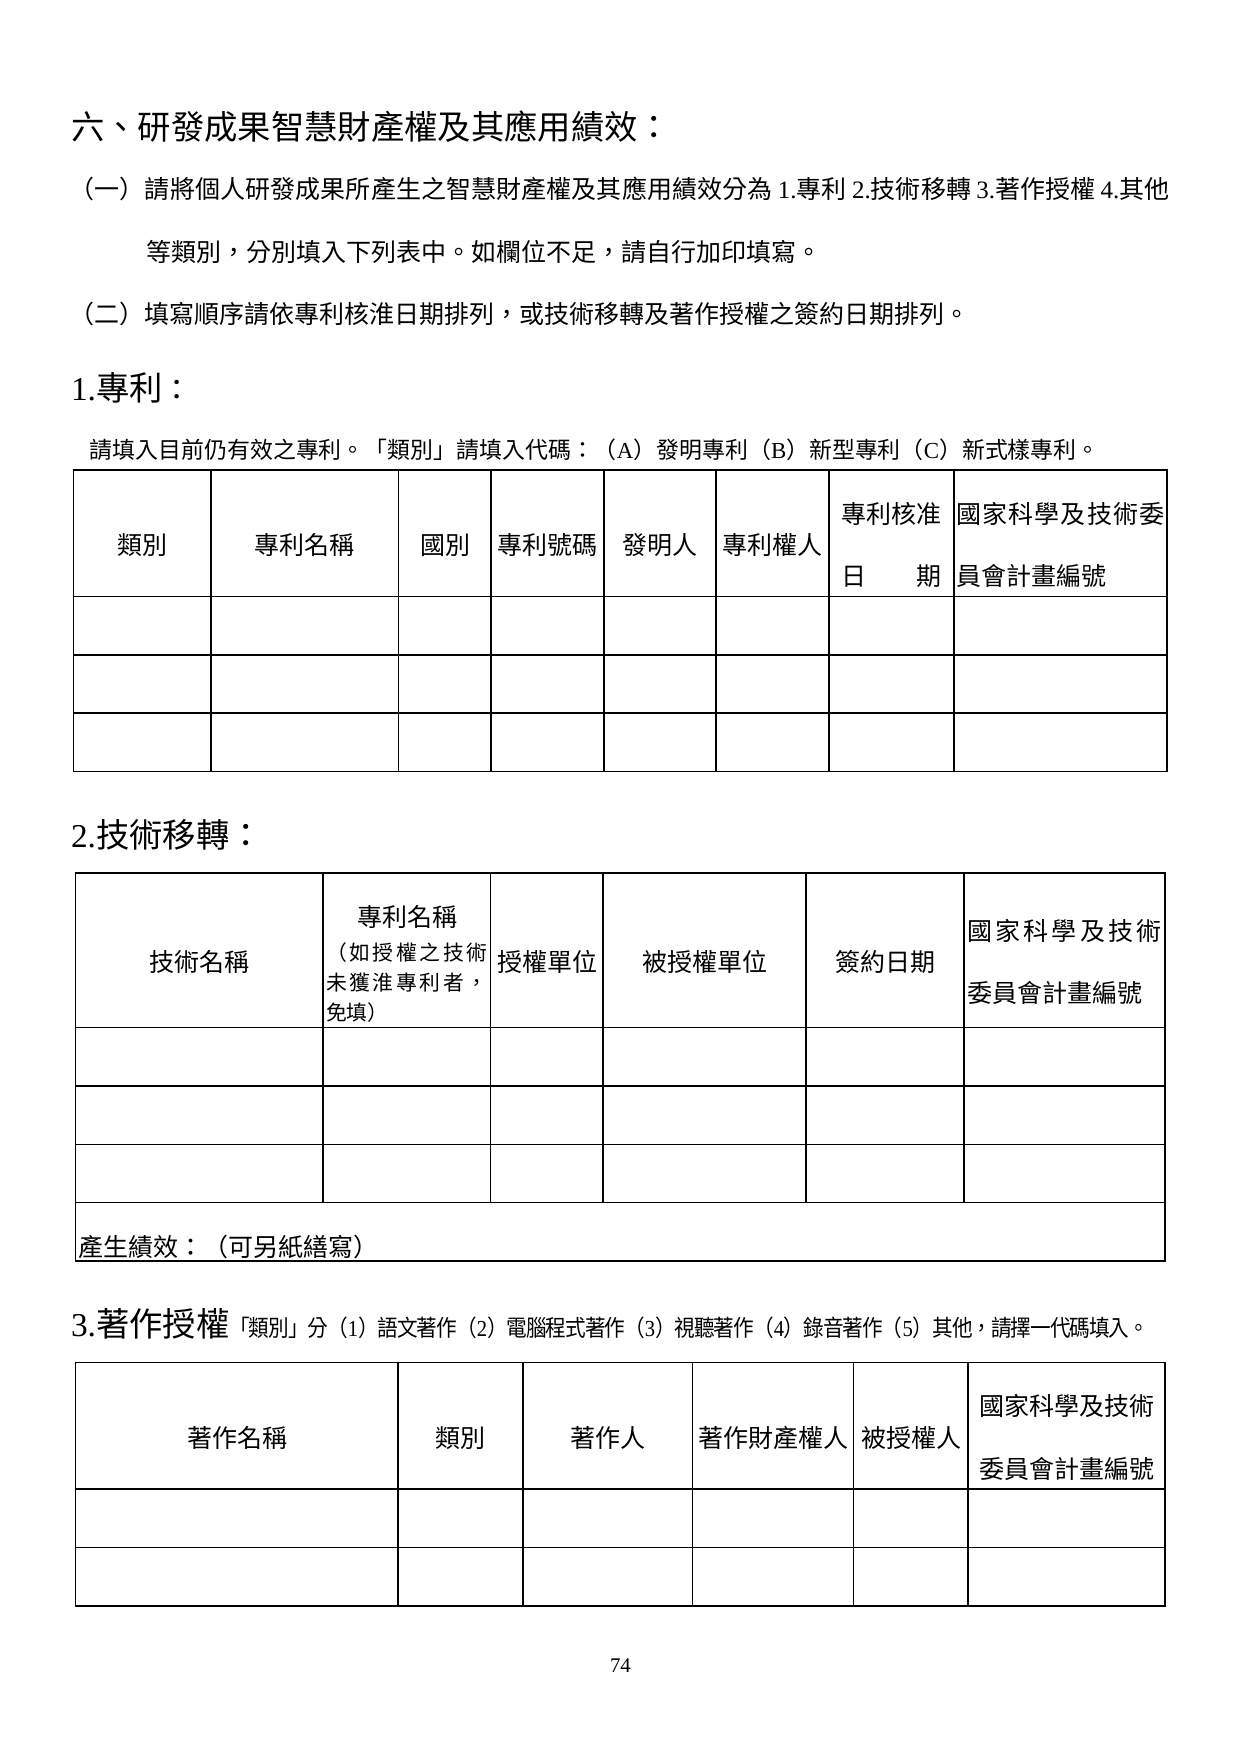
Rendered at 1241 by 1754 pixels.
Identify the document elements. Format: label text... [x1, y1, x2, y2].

table_cell [605, 597, 715, 654]
table_cell [807, 1145, 963, 1202]
table_cell [969, 1490, 1164, 1547]
table_cell [807, 1028, 963, 1085]
table_cell [399, 1490, 522, 1547]
table_header 類別 [74, 471, 210, 596]
table_cell 產生績效：（可另紙繕寫） [76, 1203, 1164, 1260]
table_header 專利名稱 （如授權之技術未獲淮專利者，免填） [324, 874, 490, 1027]
table_cell [74, 714, 210, 771]
table_cell [212, 597, 398, 654]
table_cell [830, 597, 953, 654]
table_cell [693, 1490, 853, 1547]
table_cell [955, 597, 1166, 654]
table_header 國家科學及技術委員會計畫編號 [965, 874, 1164, 1027]
table_cell [399, 714, 490, 771]
text 1.專利： [71, 344, 1169, 407]
table_header 技術名稱 [76, 874, 322, 1027]
text （一）請將個人研發成果所產生之智慧財產權及其應用績效分為1.專利2.技術移轉3.著作授權4.其他等類別，分別填入下列表中。如欄位不足，請自行加印填寫。 [69, 146, 1169, 271]
table_cell [324, 1087, 490, 1143]
table_header 國家科學及技術委員會計畫編號 [969, 1363, 1164, 1488]
table_cell [605, 714, 715, 771]
table_cell [955, 714, 1166, 771]
table_cell [399, 1548, 522, 1605]
table_cell [74, 597, 210, 654]
text （二）填寫順序請依專利核淮日期排列，或技術移轉及著作授權之簽約日期排列。 [69, 271, 1169, 334]
table_cell [969, 1548, 1164, 1605]
table_cell [717, 597, 828, 654]
table_cell [324, 1028, 490, 1085]
table_cell [491, 1145, 602, 1202]
table_cell [604, 1145, 805, 1202]
table_cell [491, 1087, 602, 1143]
table_cell [965, 1145, 1164, 1202]
table_cell [212, 714, 398, 771]
table_header 被授權人 [854, 1363, 967, 1488]
table_header 發明人 [605, 471, 715, 596]
table_cell [854, 1490, 967, 1547]
table_header 授權單位 [491, 874, 602, 1027]
table_header 專利權人 [717, 471, 828, 596]
table_cell [830, 656, 953, 712]
table_header 專利名稱 [212, 471, 398, 596]
table_cell [76, 1028, 322, 1085]
table_cell [76, 1087, 322, 1143]
table_cell [492, 714, 603, 771]
table_header 簽約日期 [807, 874, 963, 1027]
table_header 國家科學及技術委員會計畫編號 [955, 471, 1166, 596]
table_cell [955, 656, 1166, 712]
table_cell [212, 656, 398, 712]
table_cell [492, 597, 603, 654]
table_cell [324, 1145, 490, 1202]
table_cell [76, 1490, 397, 1547]
table_header 國別 [399, 471, 490, 596]
table_cell [491, 1028, 602, 1085]
table_cell [76, 1548, 397, 1605]
table_cell [717, 714, 828, 771]
table_cell [965, 1028, 1164, 1085]
table_cell [854, 1548, 967, 1605]
table_cell [693, 1548, 853, 1605]
table_header 專利號碼 [492, 471, 603, 596]
table_cell [807, 1087, 963, 1143]
table_cell [399, 597, 490, 654]
text 請填入目前仍有效之專利。「類別」請填入代碼：（A）發明專利（B）新型專利（C）新式樣專利。 [89, 407, 1169, 469]
subtitle 六、研發成果智慧財產權及其應用績效： [71, 84, 1169, 146]
table_cell [604, 1087, 805, 1143]
table_cell [74, 656, 210, 712]
table_cell [524, 1490, 692, 1547]
text 3.著作授權「類別」分（1）語文著作（2）電腦程式著作（3）視聽著作（4）錄音著作（5）其他，請擇一代碼填入。 [71, 1281, 1169, 1343]
table_cell [492, 656, 603, 712]
table_header 被授權單位 [604, 874, 805, 1027]
table_cell [76, 1145, 322, 1202]
table_cell [605, 656, 715, 712]
table_cell [830, 714, 953, 771]
table_header 著作人 [524, 1363, 692, 1488]
table_cell [604, 1028, 805, 1085]
text 2.技術移轉： [71, 791, 1169, 853]
table_header 著作名稱 [76, 1363, 397, 1488]
table_cell [717, 656, 828, 712]
table_header 專利核准日 期 [830, 471, 953, 596]
table_header 著作財產權人 [693, 1363, 853, 1488]
table_cell [524, 1548, 692, 1605]
table_cell [399, 656, 490, 712]
table_cell [965, 1087, 1164, 1143]
table_header 類別 [399, 1363, 522, 1488]
